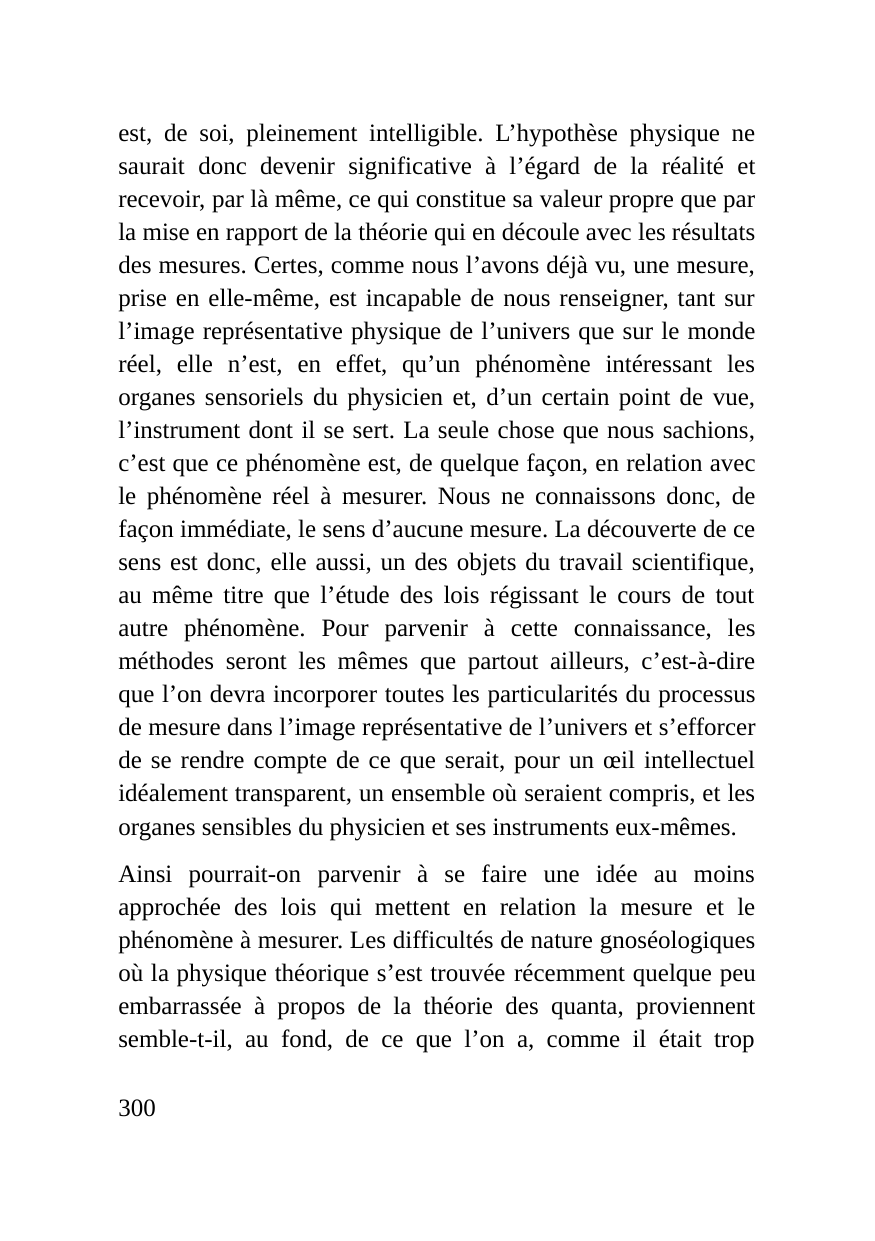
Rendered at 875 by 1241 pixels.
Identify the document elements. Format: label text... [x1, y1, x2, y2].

text est, de soi, pleinement intelligible. L’hypothèse physique ne saurait donc devenir significative à l’égard de la réalité et recevoir, par là même, ce qui constitue sa valeur propre que par la mise en rapport de la théorie qui en découle avec les résultats des mesures. Certes, comme nous l’avons déjà vu, une mesure, prise en elle-même, est incapable de nous renseigner, tant sur l’image représentative physique de l’univers que sur le monde réel, elle n’est, en effet, qu’un phénomène intéressant les organes sensoriels du physicien et, d’un certain point de vue, l’instrument dont il se sert. La seule chose que nous sachions, c’est que ce phénomène est, de quelque façon, en relation avec le phénomène réel à mesurer. Nous ne connaissons donc, de façon immédiate, le sens d’aucune mesure. La découverte de ce sens est donc, elle aussi, un des objets du travail scientifique, au même titre que l’étude des lois régissant le cours de tout autre phénomène. Pour parvenir à cette connaissance, les méthodes seront les mêmes que partout ailleurs, c’est-à-dire que l’on devra incorporer toutes les particularités du processus de mesure dans l’image représentative de l’univers et s’efforcer de se rendre compte de ce que serait, pour un œil intellectuel idéalement transparent, un ensemble où seraient compris, et les organes sensibles du physicien et ses instruments eux-mêmes. [118, 118, 756, 840]
text Ainsi pourrait-on parvenir à se faire une idée au moins approchée des lois qui mettent en relation la mesure et le phénomène à mesurer. Les difficultés de nature gnoséologiques où la physique théorique s’est trouvée récemment quelque peu embarrassée à propos de la théorie des quanta, proviennent semble-t-il, au fond, de ce que l’on a, comme il était trop [118, 859, 756, 1053]
